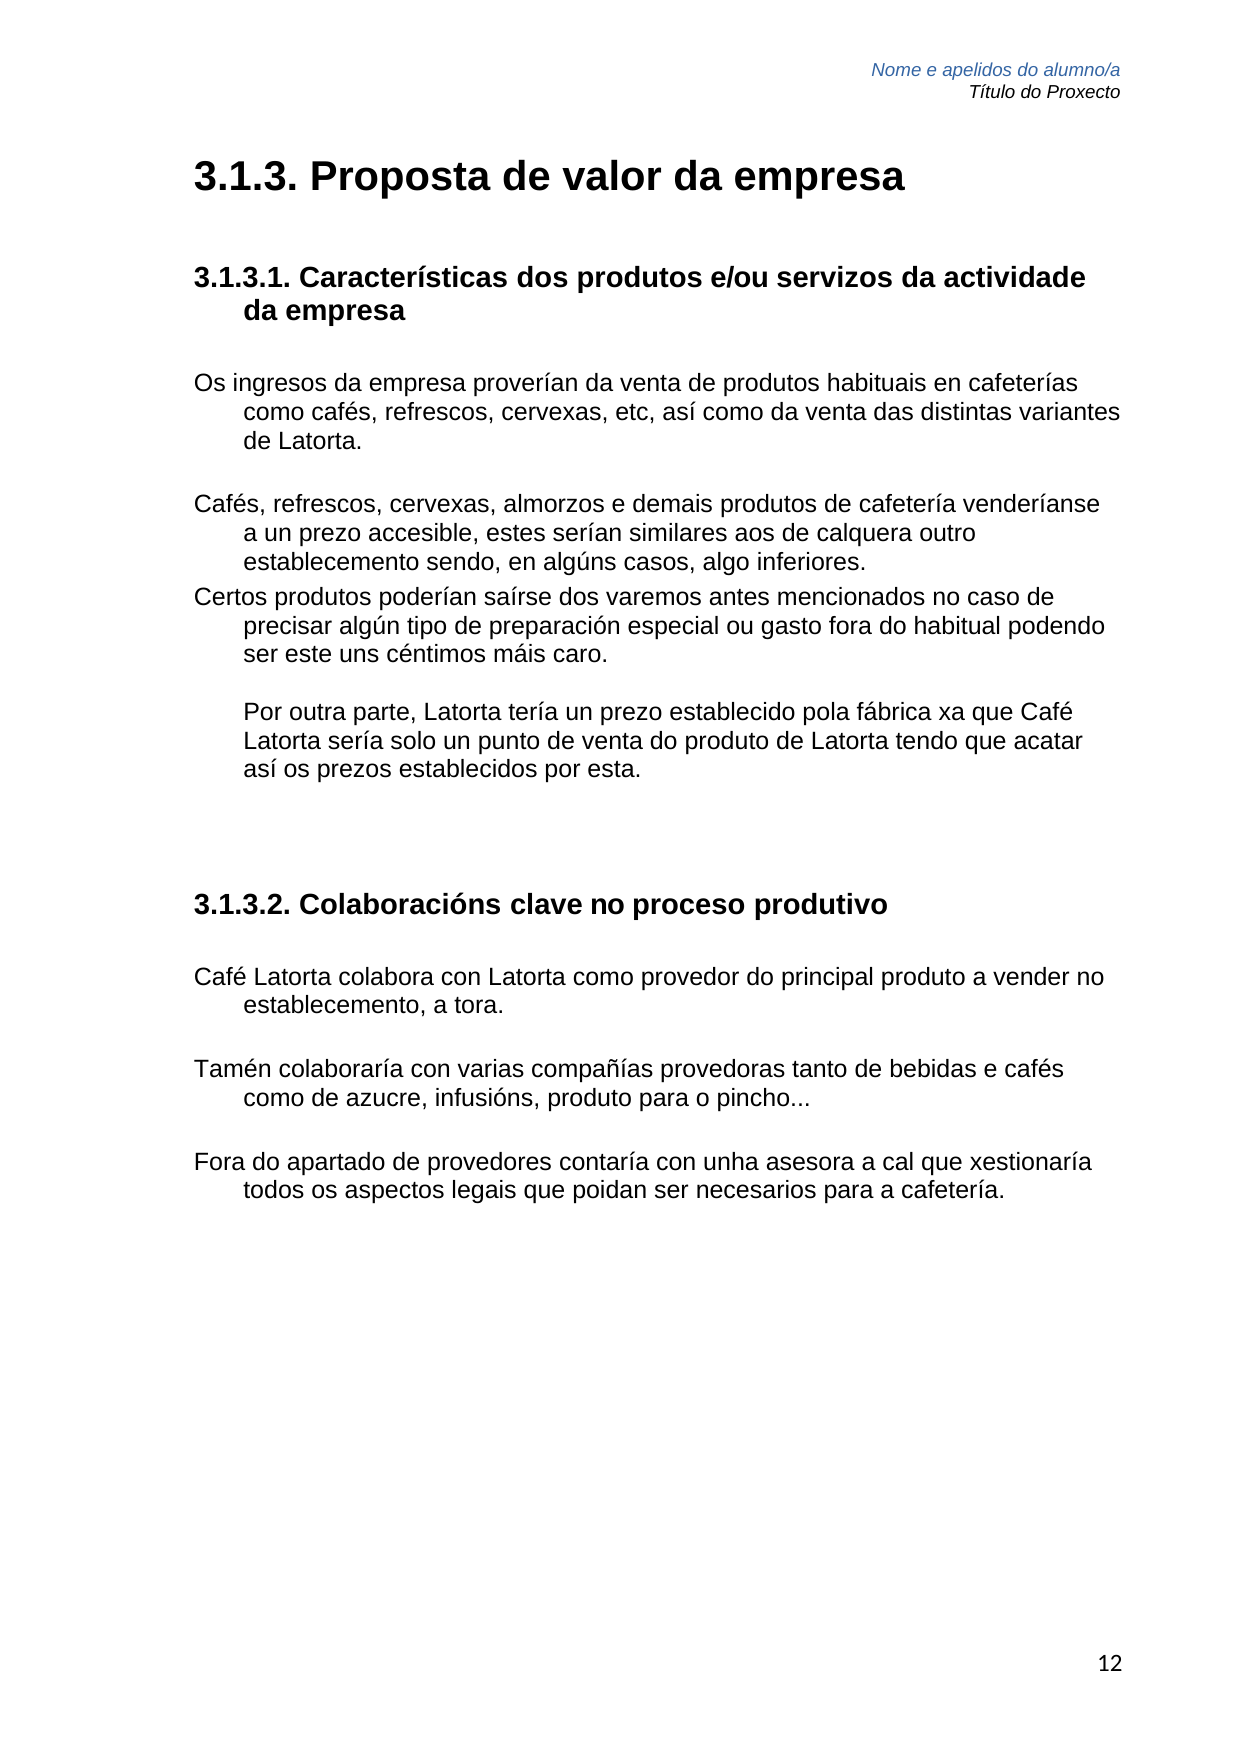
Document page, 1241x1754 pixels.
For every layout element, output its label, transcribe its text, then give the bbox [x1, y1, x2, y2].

text 3.1.3.1. Características dos produtos e/ou servizos da actividade da empresa [194, 260, 1122, 327]
text 3.1.3. Proposta de valor da empresa [194, 152, 1122, 199]
text Fora do apartado de provedores contaría con unha asesora a cal que xestionaría todos os aspectos legais que poidan ser necesarios para a cafetería. [194, 1147, 1122, 1204]
text Café Latorta colabora con Latorta como provedor do principal produto a vender no establecemento, a tora. [194, 962, 1122, 1048]
text Certos produtos poderían saírse dos varemos antes mencionados no caso de precisar algún tipo de preparación especial ou gasto fora do habitual podendo ser este uns céntimos máis caro. Por outra parte, Latorta tería un prezo establecido pola fábrica xa que Café Latorta sería solo un punto de venta do produto de Latorta tendo que acatar así os prezos establecidos por esta. [194, 582, 1122, 841]
text 3.1.3.2. Colaboracións clave no proceso produtivo [194, 887, 1122, 920]
text Tamén colaboraría con varias compañías provedoras tanto de bebidas e cafés como de azucre, infusións, produto para o pincho... [194, 1054, 1122, 1140]
text Os ingresos da empresa proverían da venta de produtos habituais en cafeterías como cafés, refrescos, cervexas, etc, así como da venta das distintas variantes de Latorta. [194, 368, 1122, 483]
text Cafés, refrescos, cervexas, almorzos e demais produtos de cafetería venderíanse a un prezo accesible, estes serían similares aos de calquera outro establecemento sendo, en algúns casos, algo inferiores. [194, 489, 1122, 576]
